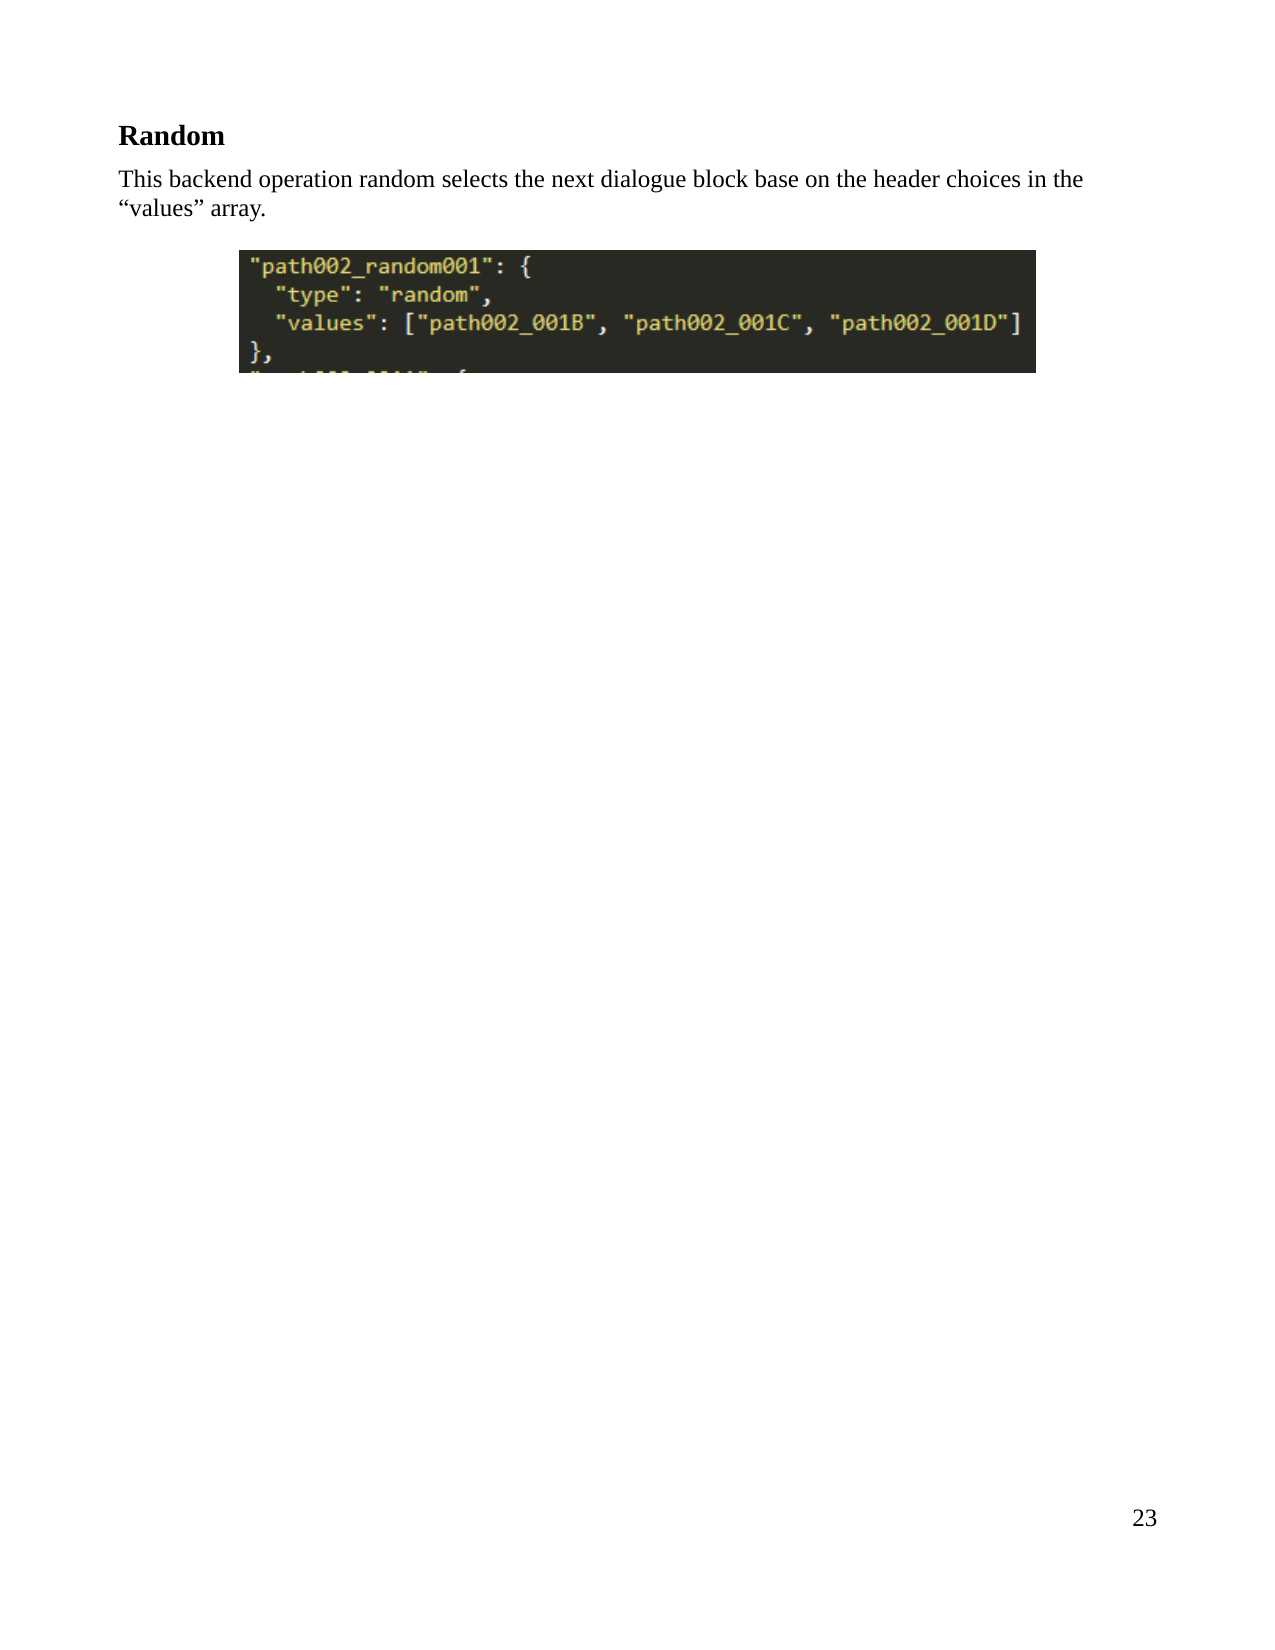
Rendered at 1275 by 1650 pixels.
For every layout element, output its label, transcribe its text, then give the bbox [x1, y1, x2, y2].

subtitle Random [118, 118, 1157, 152]
picture [239, 250, 1036, 373]
text This backend operation random selects the next dialogue block base on the header choices in the “values” array. [118, 164, 1157, 222]
